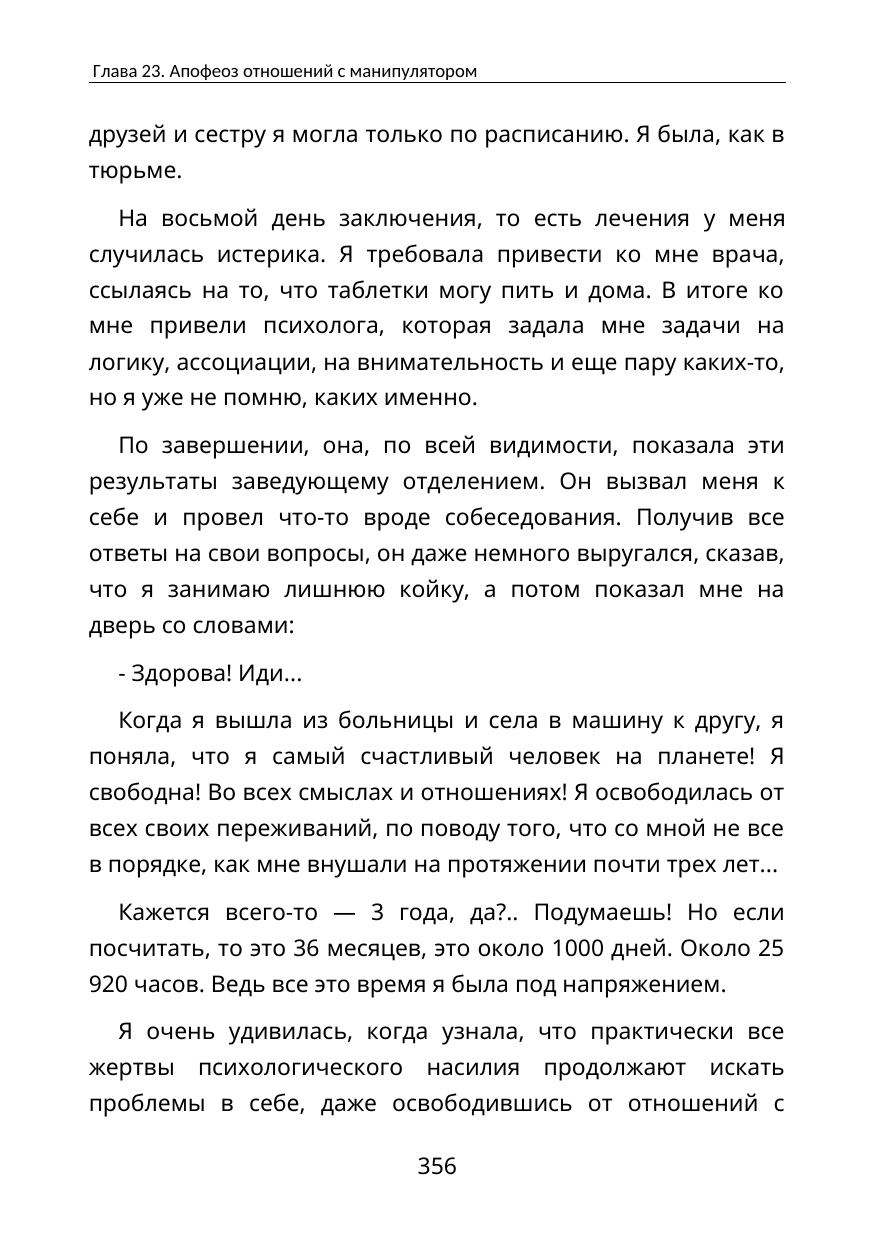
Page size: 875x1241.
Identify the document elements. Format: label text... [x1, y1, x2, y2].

text На восьмой день заключения, то есть лечения у меня случилась истерика. Я требовала привести ко мне врача, ссылаясь на то, что таблетки могу пить и дома. В итоге ко мне привели психолога, которая задала мне задачи на логику, ассоциации, на внимательность и еще пару каких-то, но я уже не помню, каких именно. [88, 202, 786, 413]
text - Здорова! Иди... [88, 656, 786, 688]
text Я очень удивилась, когда узнала, что практически все жертвы психологического насилия продолжают искать проблемы в себе, даже освободившись от отношений с [88, 1015, 786, 1118]
text По завершении, она, по всей видимости, показала эти результаты заведующему отделением. Он вызвал меня к себе и провел что-то вроде собеседования. Получив все ответы на свои вопросы, он даже немного выругался, сказав, что я занимаю лишнюю койку, а потом показал мне на дверь со словами: [88, 429, 786, 640]
text Кажется всего-то — 3 года, да?.. Подумаешь! Но если посчитать, то это 36 месяцев, это около 1000 дней. Около 25 920 часов. Ведь все это время я была под напряжением. [88, 896, 786, 999]
text Когда я вышла из больницы и села в машину к другу, я поняла, что я самый счастливый человек на планете! Я свободна! Во всех смыслах и отношениях! Я освободилась от всех своих переживаний, по поводу того, что со мной не все в порядке, как мне внушали на протяжении почти трех лет... [88, 704, 786, 879]
text друзей и сестру я могла только по расписанию. Я была, как в тюрьме. [88, 118, 786, 185]
